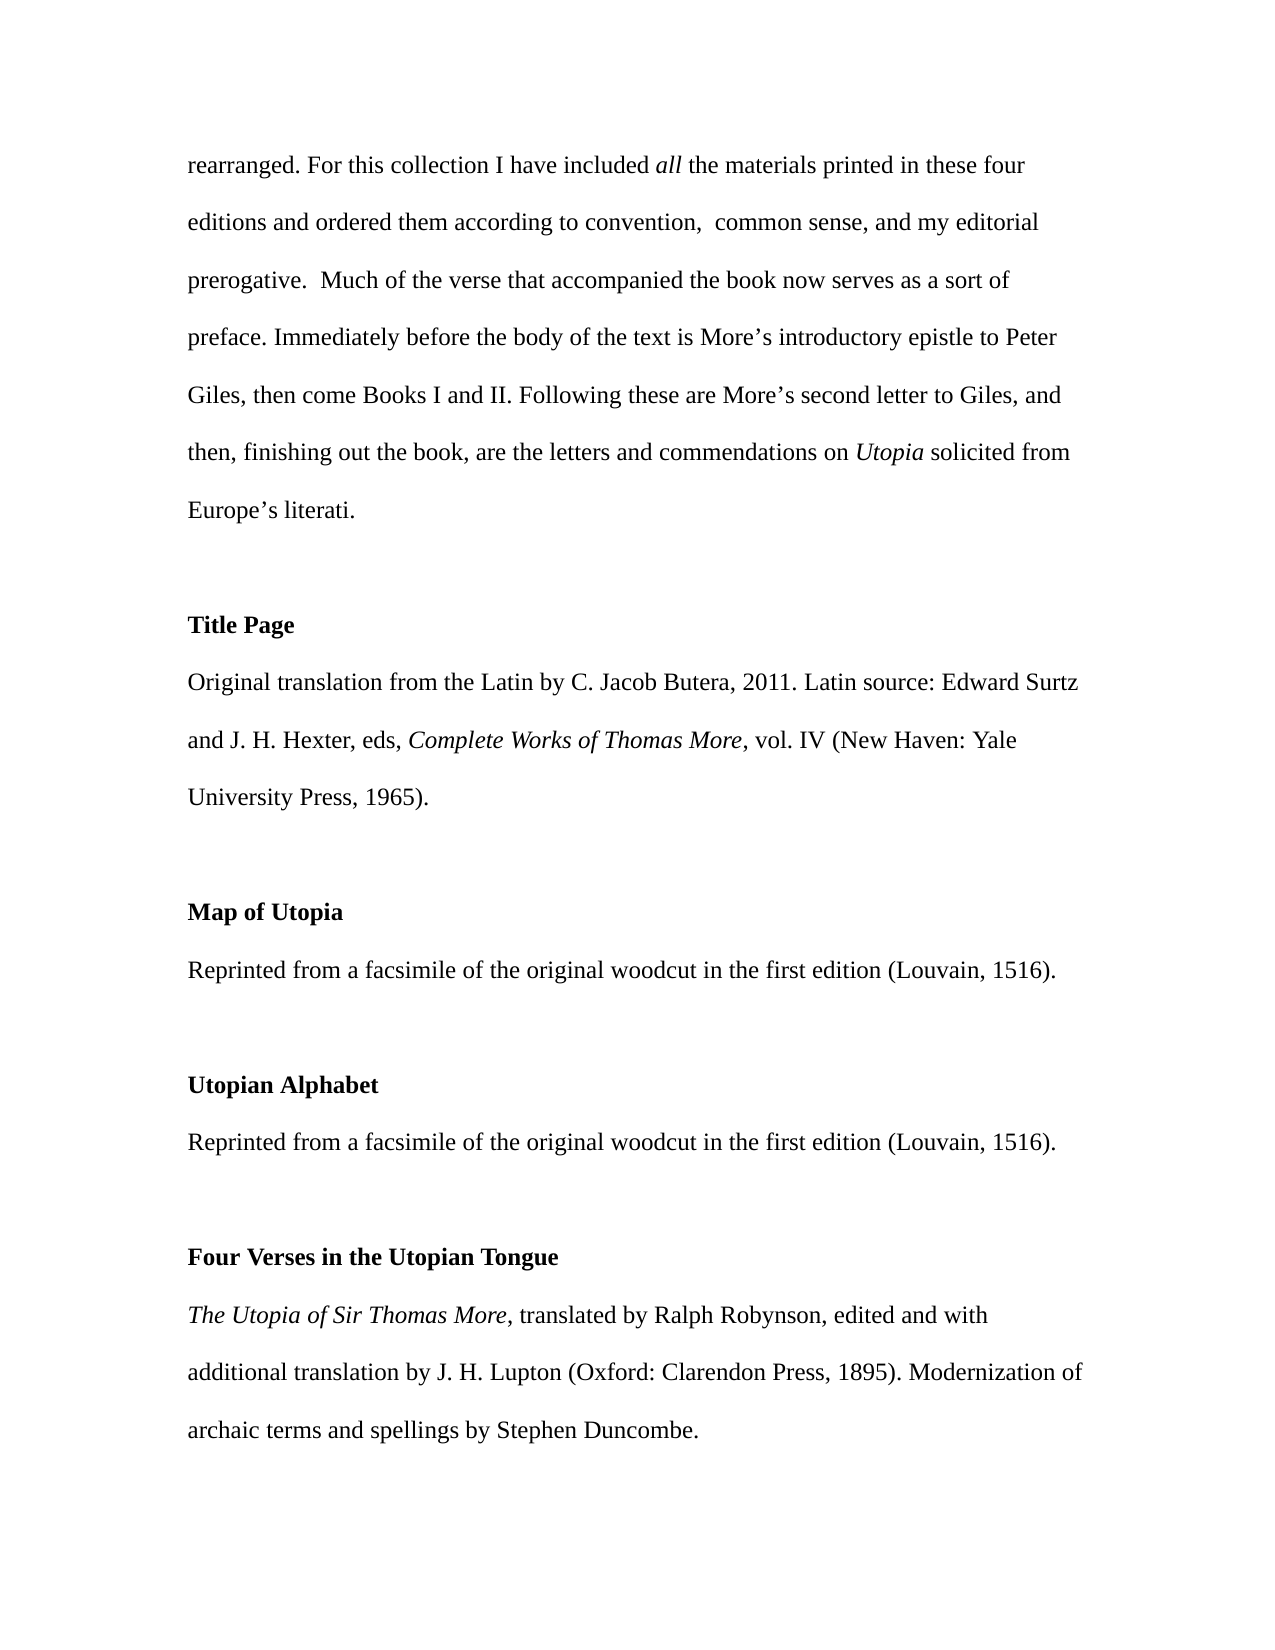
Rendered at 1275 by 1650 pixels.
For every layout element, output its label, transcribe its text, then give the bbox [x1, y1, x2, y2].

text Reprinted from a facsimile of the original woodcut in the first edition (Louvain, 1516). [187, 955, 1087, 984]
text Map of Utopia [187, 897, 1087, 926]
text Four Verses in the Utopian Tongue [187, 1242, 1087, 1271]
text Reprinted from a facsimile of the original woodcut in the first edition (Louvain, 1516). [187, 1127, 1087, 1156]
text Title Page [187, 610, 1087, 639]
text rearranged. For this collection I have included all the materials printed in these four editions and ordered them according to convention, common sense, and my editorial prerogative. Much of the verse that accompanied the book now serves as a sort of preface. Immediately before the body of the text is More’s introductory epistle to Peter Giles, then come Books I and II. Following these are More’s second letter to Giles, and then, finishing out the book, are the letters and commendations on Utopia solicited from Europe’s literati. [187, 150, 1087, 524]
text The Utopia of Sir Thomas More, translated by Ralph Robynson, edited and with additional translation by J. H. Lupton (Oxford: Clarendon Press, 1895). Modernization of archaic terms and spellings by Stephen Duncombe. [187, 1300, 1087, 1444]
text Original translation from the Latin by C. Jacob Butera, 2011. Latin source: Edward Surtz and J. H. Hexter, eds, Complete Works of Thomas More, vol. IV (New Haven: Yale University Press, 1965). [187, 667, 1087, 811]
text Utopian Alphabet [187, 1070, 1087, 1099]
